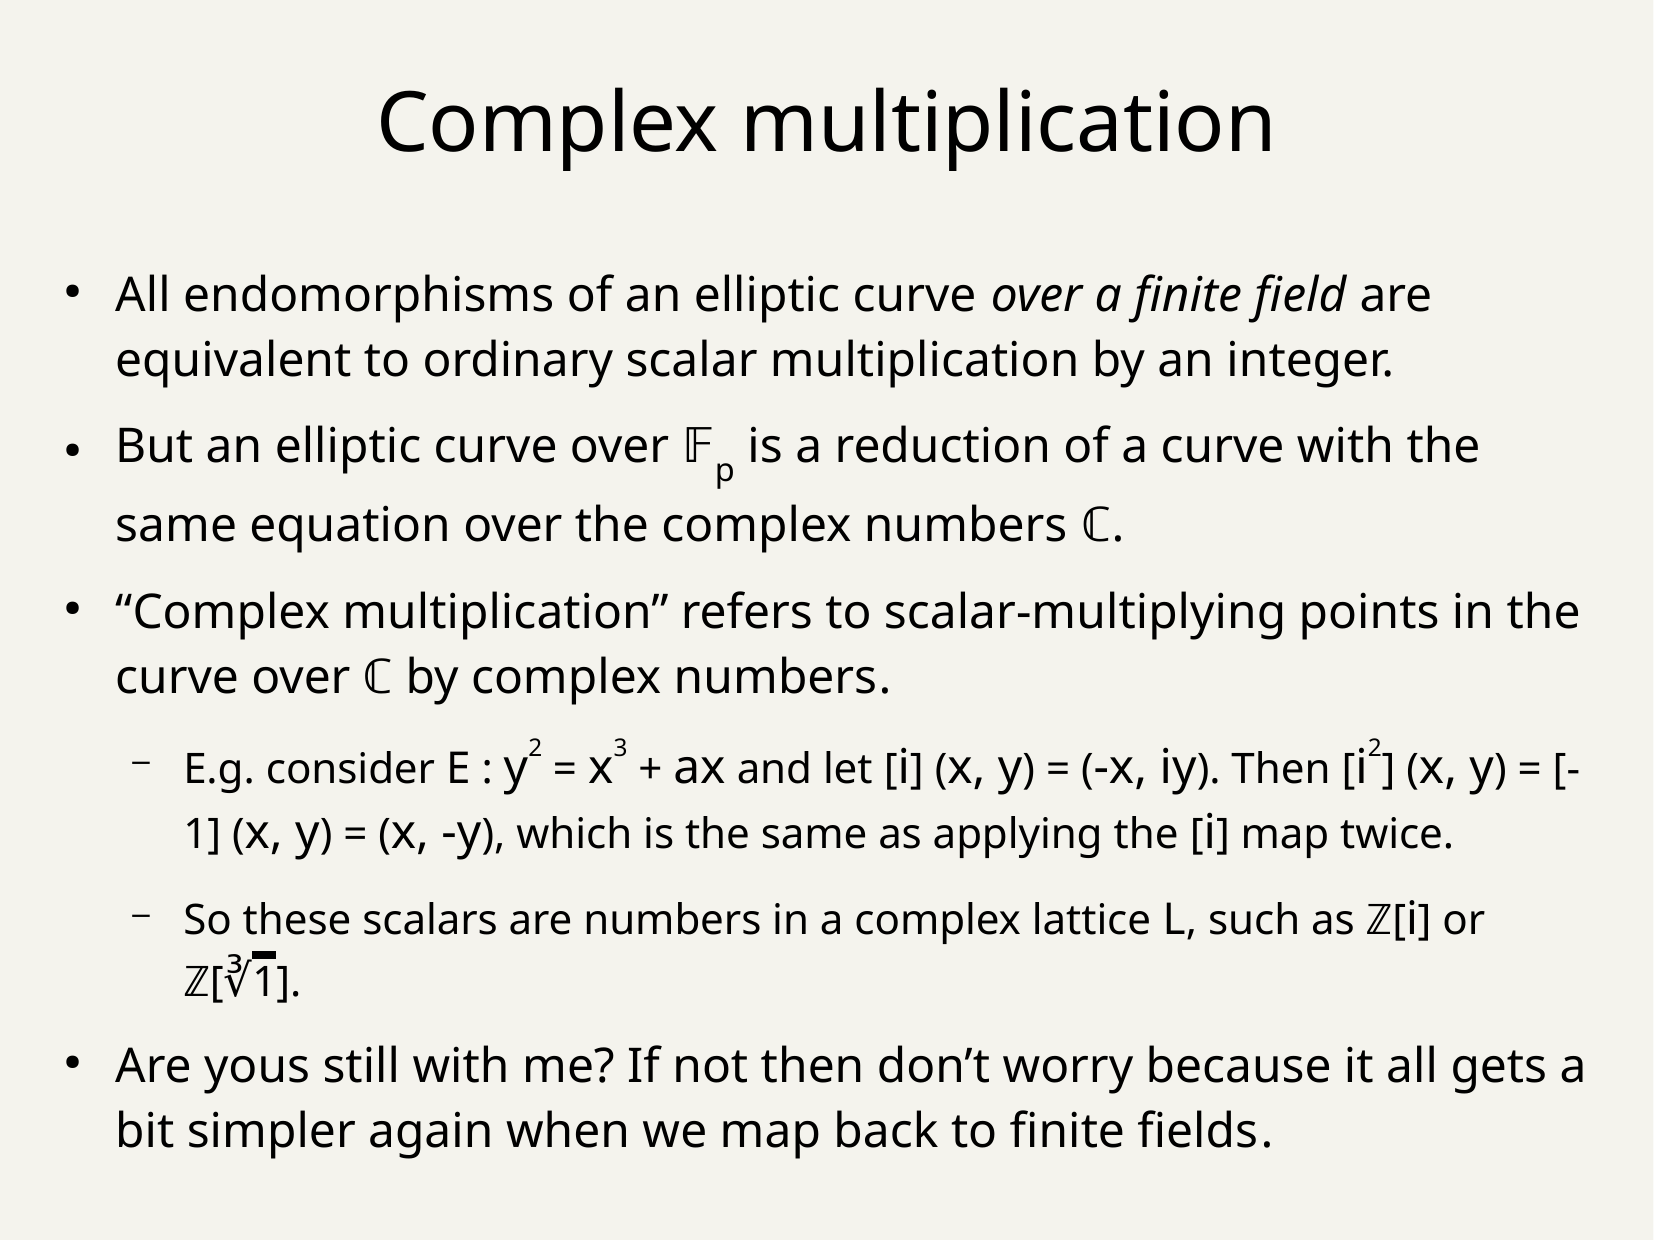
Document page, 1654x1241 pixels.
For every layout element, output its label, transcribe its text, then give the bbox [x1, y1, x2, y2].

title Complex multiplication [82, 49, 1571, 189]
list All endomorphisms of an elliptic curve over a finite field are equivalent to ordinary scalar multiplication by an integer. But an elliptic curve over 𝔽p is a reduction of a curve with the same equation over the complex numbers ℂ. “Complex multiplication” refers to scalar-multiplying points in the curve over ℂ by complex numbers. E.g. consider E : y2 = x3 + ax and let [i] (x, y) = (-x, iy). Then [i2] (x, y) = [-1] (x, y) = (x, -y), which is the same as applying the [i] map twice. So these scalars are numbers in a complex lattice L, such as ℤ[i] or ℤ[∛1]. Are yous still with me? If not then don’t worry because it all gets a bit simpler again when we map back to finite fields. [47, 259, 1595, 1170]
